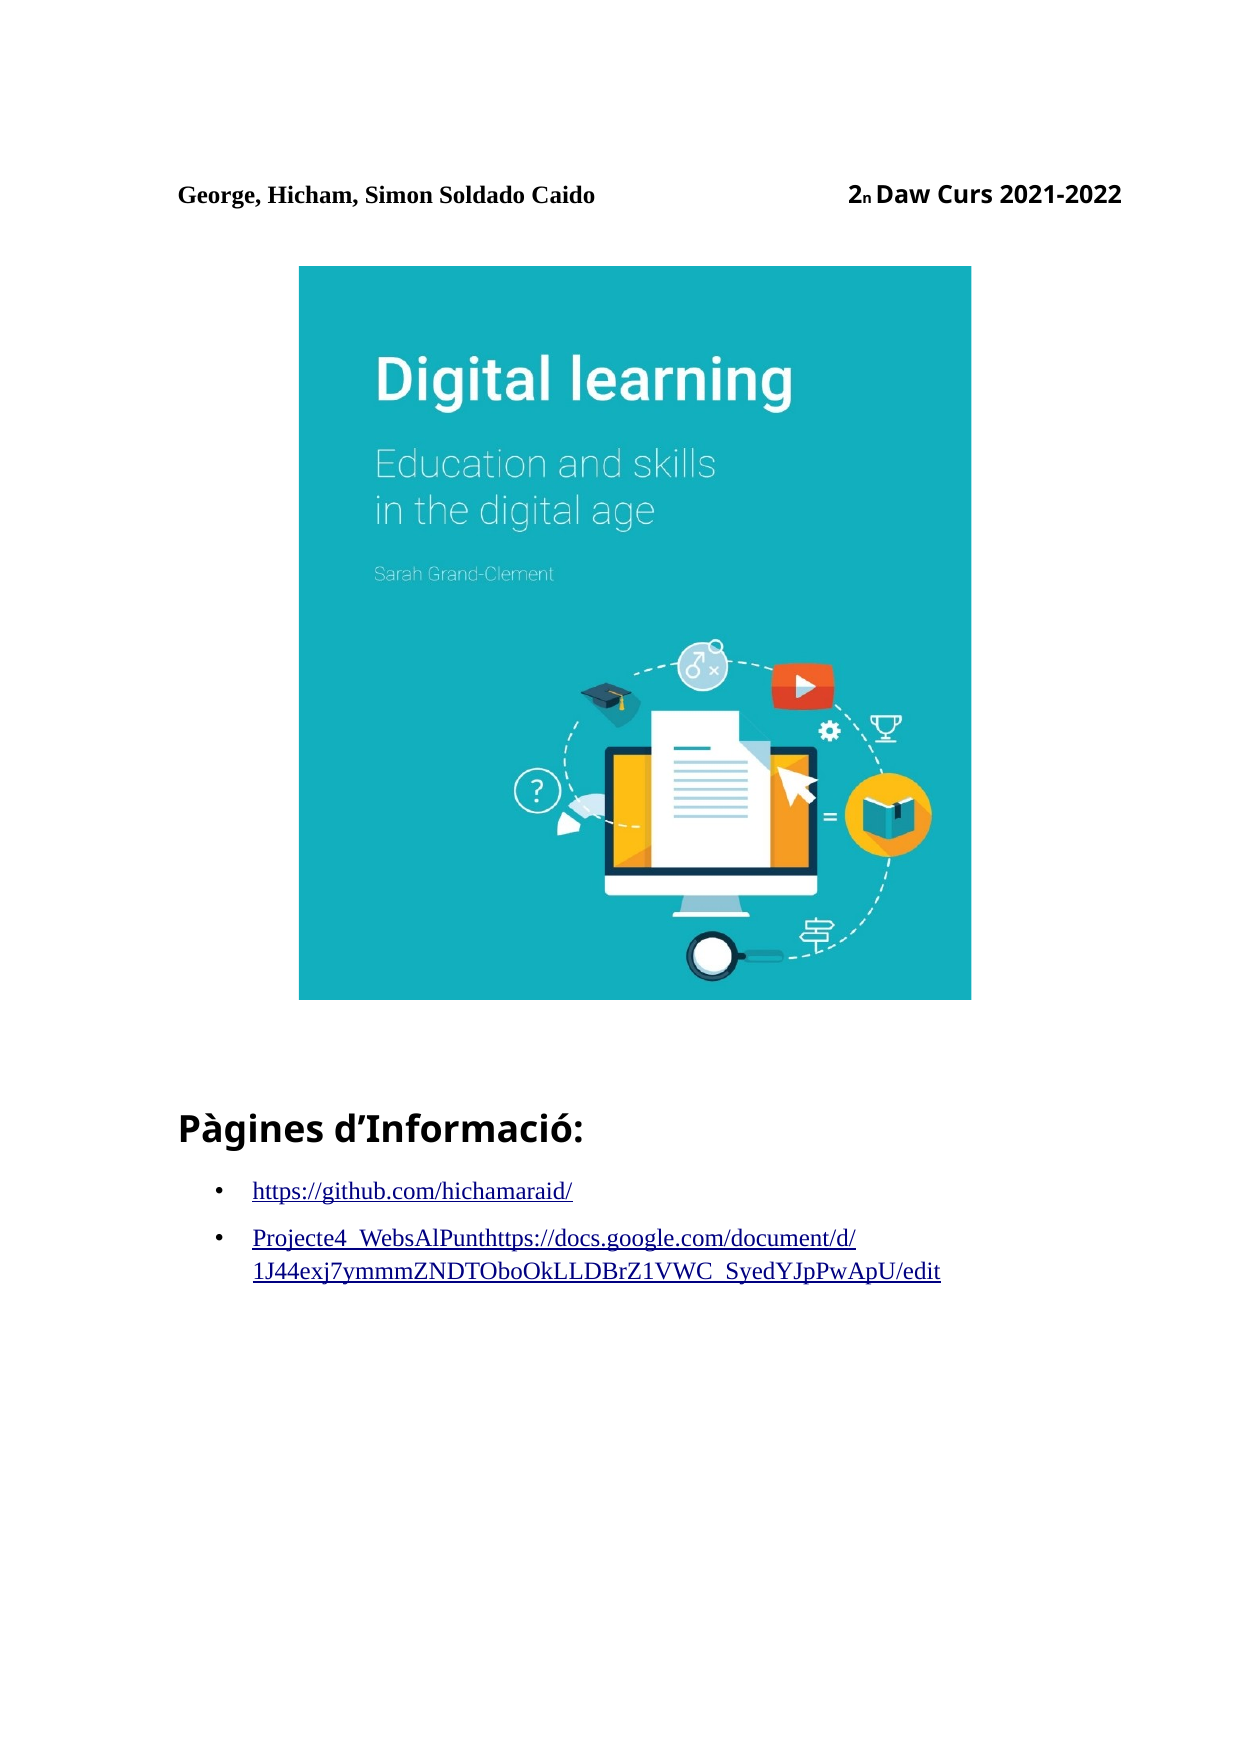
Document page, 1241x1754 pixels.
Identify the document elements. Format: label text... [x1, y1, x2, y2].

subtitle https://github.com/hichamaraid/ [215, 1176, 1122, 1204]
subtitle Pàgines d’Informació: [177, 1102, 1122, 1153]
picture [298, 266, 972, 1000]
subtitle Projecte4_WebsAlPunthttps://docs.google.com/document/d/1J44exj7ymmmZNDTOboOkLLDBrZ1VWC_SyedYJpPwApU/edit [215, 1223, 1122, 1285]
